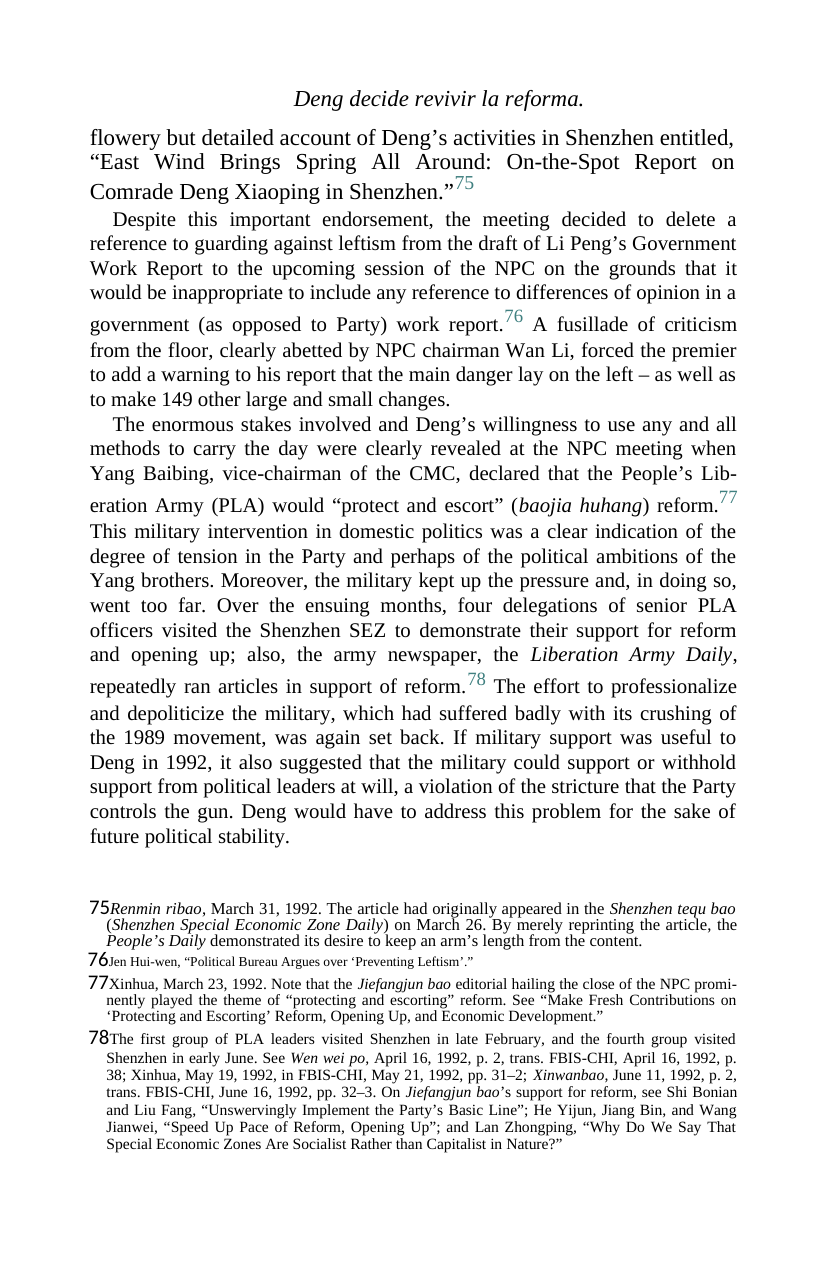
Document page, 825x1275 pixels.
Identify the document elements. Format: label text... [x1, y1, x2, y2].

list Jen Hui-wen, “Political Bureau Argues over ‘Preventing Leftism’.” [87, 950, 737, 970]
text The enormous stakes involved and Deng’s willingness to use any and all methods to carry the day were clearly revealed at the NPC meeting when Yang Baibing, vice-chairman of the CMC, declared that the People’s Lib-eration Army (PLA) would “protect and escort” (baojia huhang) reform.77 This military intervention in domestic politics was a clear indication of the degree of tension in the Party and perhaps of the political ambitions of the Yang brothers. Moreover, the military kept up the pressure and, in doing so, went too far. Over the ensuing months, four delegations of senior PLA officers visited the Shenzhen SEZ to demonstrate their support for reform and opening up; also, the army newspaper, the Liberation Army Daily, repeatedly ran articles in support of reform.78 The effort to professionalize and depoliticize the military, which had suffered badly with its crushing of the 1989 movement, was again set back. If military support was useful to Deng in 1992, it also suggested that the military could support or withhold support from political leaders at will, a violation of the stricture that the Party controls the gun. Deng would have to address this problem for the sake of future political stability. [89, 412, 737, 848]
text Despite this important endorsement, the meeting decided to delete a reference to guarding against leftism from the draft of Li Peng’s Government Work Report to the upcoming session of the NPC on the grounds that it would be inappropriate to include any reference to differences of opinion in a government (as opposed to Party) work report.76 A fusillade of criticism from the floor, clearly abetted by NPC chairman Wan Li, forced the premier to add a warning to his report that the main danger lay on the left – as well as to make 149 other large and small changes. [89, 207, 737, 411]
text flowery but detailed account of Deng’s activities in Shenzhen entitled, “East Wind Brings Spring All Around: On-the-Spot Report on Comrade Deng Xiaoping in Shenzhen.”75 [89, 127, 735, 207]
list Xinhua, March 23, 1992. Note that the Jiefangjun bao editorial hailing the close of the NPC promi-nently played the theme of “protecting and escorting” reform. See “Make Fresh Contributions on ‘Protecting and Escorting’ Reform, Opening Up, and Economic Development.” [88, 973, 737, 1024]
list Renmin ribao, March 31, 1992. The article had originally appeared in the Shenzhen tequ bao (Shenzhen Special Economic Zone Daily) on March 26. By merely reprinting the article, the People’s Daily demonstrated its desire to keep an arm’s length from the content. [89, 897, 737, 950]
table_header [623, 84, 737, 111]
table_header Deng decide revivir la reforma. [294, 84, 623, 111]
list The first group of PLA leaders visited Shenzhen in late February, and the fourth group visited Shenzhen in early June. See Wen wei po, April 16, 1992, p. 2, trans. FBIS-CHI, April 16, 1992, p. 38; Xinhua, May 19, 1992, in FBIS-CHI, May 21, 1992, pp. 31–2; Xinwanbao, June 11, 1992, p. 2, trans. FBIS-CHI, June 16, 1992, pp. 32–3. On Jiefangjun bao’s support for reform, see Shi Bonian and Liu Fang, “Unswervingly Implement the Party’s Basic Line”; He Yijun, Jiang Bin, and Wang Jianwei, “Speed Up Pace of Reform, Opening Up”; and Lan Zhongping, “Why Do We Say That Special Economic Zones Are Socialist Rather than Capitalist in Nature?” [88, 1025, 737, 1153]
